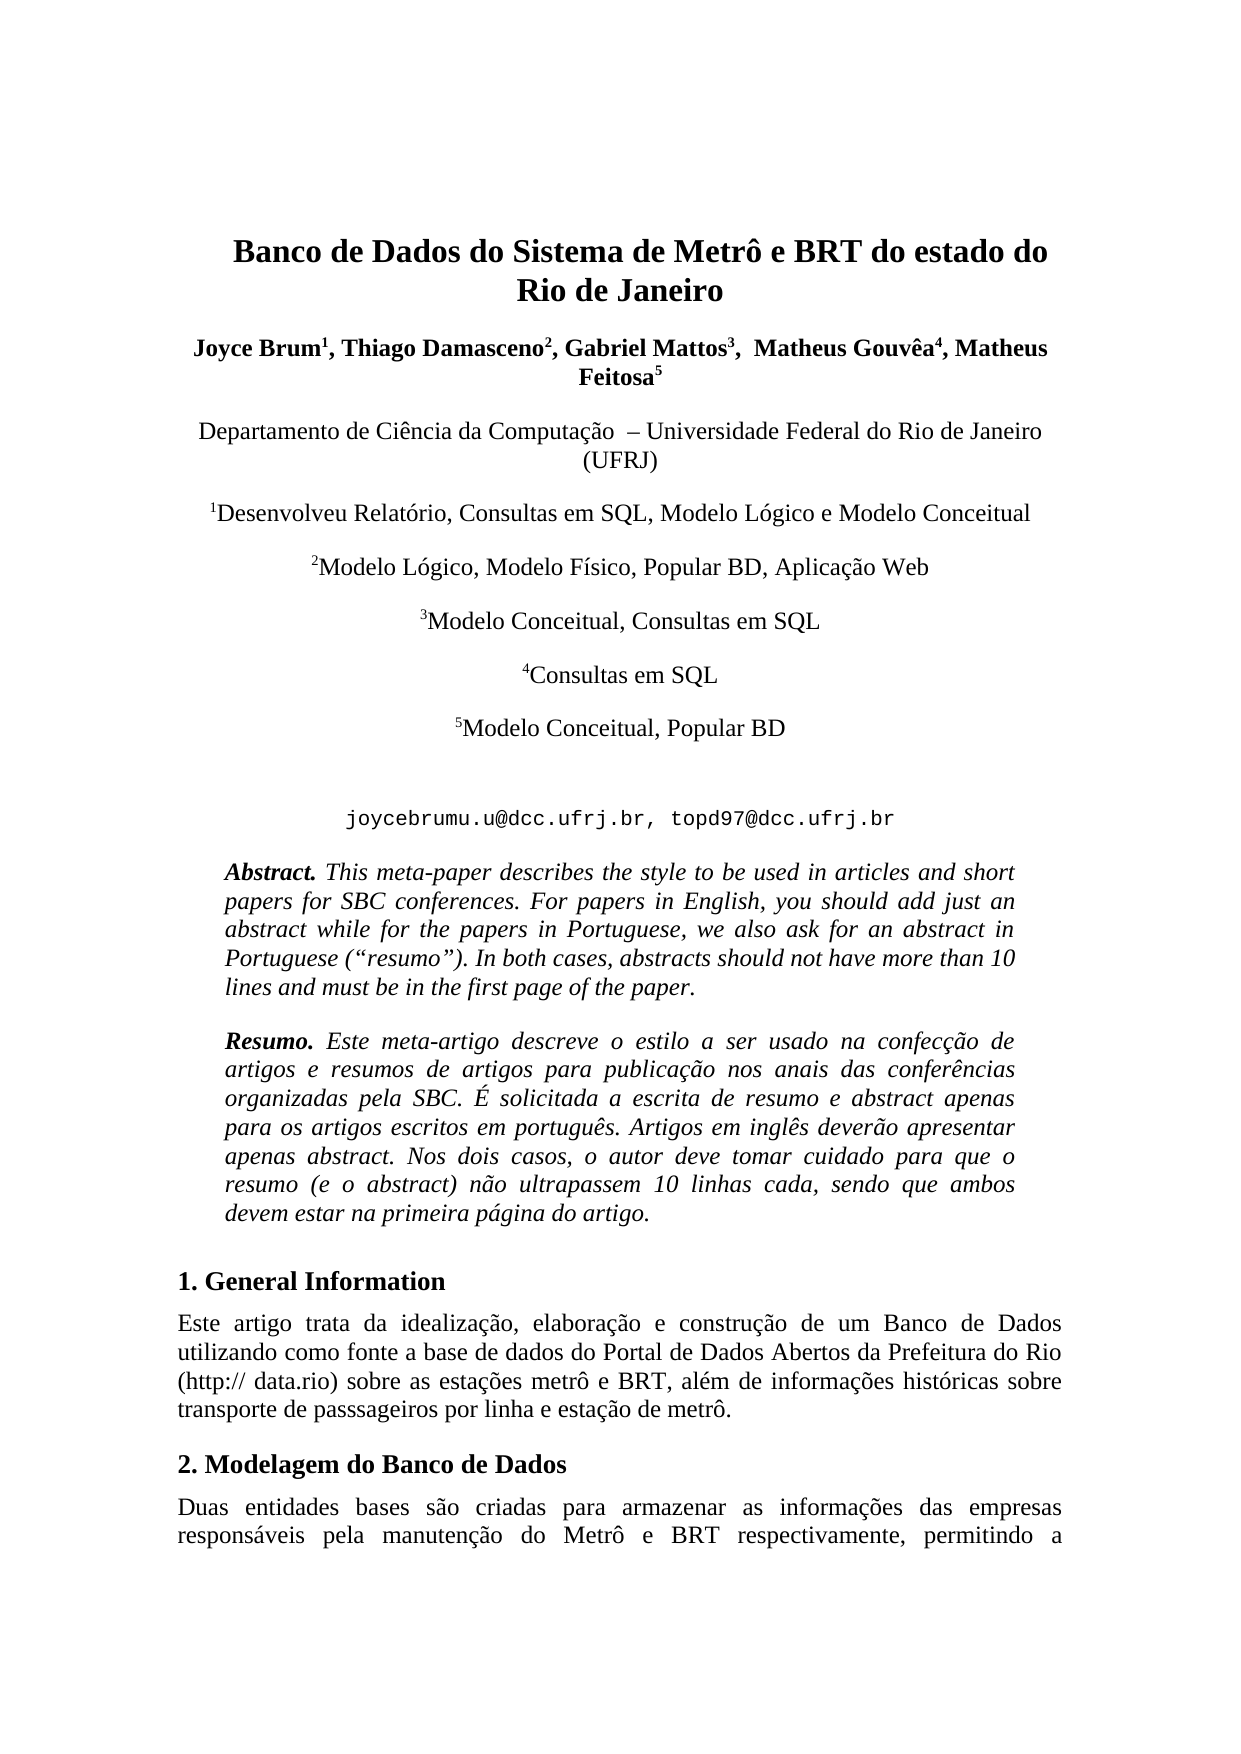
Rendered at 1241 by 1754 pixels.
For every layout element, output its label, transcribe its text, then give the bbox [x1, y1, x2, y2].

text 5Modelo Conceitual, Popular BD [177, 713, 1063, 742]
text Departamento de Ciência da Computação – Universidade Federal do Rio de Janeiro (UFRJ) [177, 416, 1063, 473]
text 2Modelo Lógico, Modelo Físico, Popular BD, Aplicação Web [177, 552, 1063, 581]
text Resumo. Este meta-artigo descreve o estilo a ser usado na confecção de artigos e resumos de artigos para publicação nos anais das conferências organizadas pela SBC. É solicitada a escrita de resumo e abstract apenas para os artigos escritos em português. Artigos em inglês deverão apresentar apenas abstract. Nos dois casos, o autor deve tomar cuidado para que o resumo (e o abstract) não ultrapassem 10 linhas cada, sendo que ambos devem estar na primeira página do artigo. [224, 1026, 1016, 1227]
text Este artigo trata da idealização, elaboração e construção de um Banco de Dados utilizando como fonte a base de dados do Portal de Dados Abertos da Prefeitura do Rio (http:// data.rio) sobre as estações metrô e BRT, além de informações históricas sobre transporte de passsageiros por linha e estação de metrô. [177, 1308, 1063, 1423]
subtitle 1. General Information [177, 1264, 1063, 1296]
text Abstract. This meta-paper describes the style to be used in articles and short papers for SBC conferences. For papers in English, you should add just an abstract while for the papers in Portuguese, we also ask for an abstract in Portuguese (“resumo”). In both cases, abstracts should not have more than 10 lines and must be in the first page of the paper. [224, 857, 1016, 1001]
subtitle Banco de Dados do Sistema de Metrô e BRT do estado do Rio de Janeiro [177, 232, 1063, 308]
text Duas entidades bases são criadas para armazenar as informações das empresas responsáveis pela manutenção do Metrô e BRT respectivamente, permitindo a [177, 1492, 1063, 1549]
text 3Modelo Conceitual, Consultas em SQL [177, 606, 1063, 635]
text joycebrumu.u@dcc.ufrj.br, topd97@dcc.ufrj.br [177, 808, 1063, 832]
text 1Desenvolveu Relatório, Consultas em SQL, Modelo Lógico e Modelo Conceitual [177, 498, 1063, 527]
text Joyce Brum1, Thiago Damasceno2, Gabriel Mattos3, Matheus Gouvêa4, Matheus Feitosa5 [177, 333, 1063, 391]
subtitle 2. Modelagem do Banco de Dados [177, 1448, 1063, 1479]
text 4Consultas em SQL [177, 660, 1063, 688]
